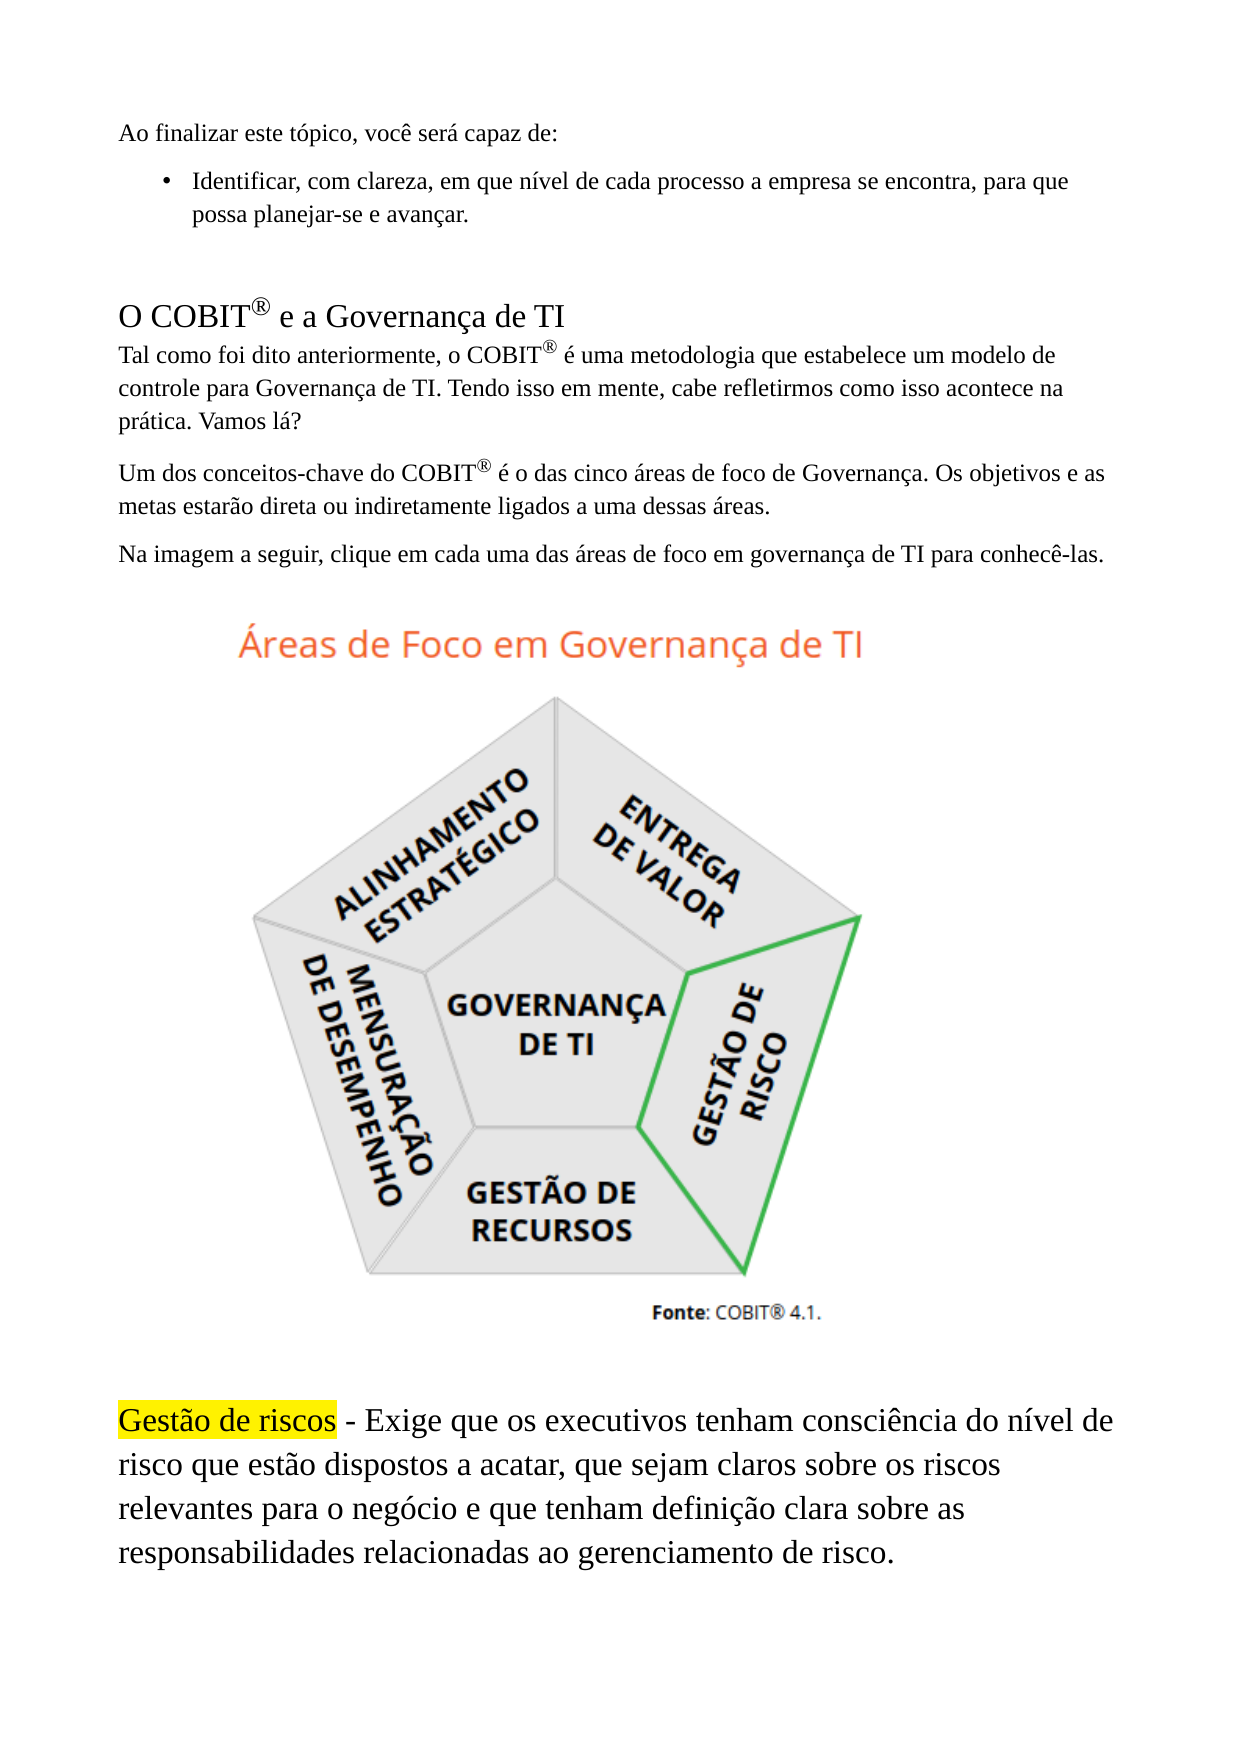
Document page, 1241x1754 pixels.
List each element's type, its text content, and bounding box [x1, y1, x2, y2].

picture [174, 586, 1067, 1351]
list Identificar, com clareza, em que nível de cada processo a empresa se encontra, para que possa planejar-se e avançar. [162, 166, 1122, 227]
text Tal como foi dito anteriormente, o COBIT® é uma metodologia que estabelece um modelo de controle para Governança de TI. Tendo isso em mente, cabe refletirmos como isso acontece na prática. Vamos lá? [118, 335, 1122, 435]
text Um dos conceitos-chave do COBIT® é o das cinco áreas de foco de Governança. Os objetivos e as metas estarão direta ou indiretamente ligados a uma dessas áreas. [118, 453, 1122, 520]
text Na imagem a seguir, clique em cada uma das áreas de foco em governança de TI para conhecê-las. [118, 539, 1122, 568]
subtitle O COBIT® e a Governança de TI [118, 290, 1122, 335]
text Ao finalizar este tópico, você será capaz de: [118, 118, 1122, 147]
text Gestão de riscos - Exige que os executivos tenham consciência do nível de risco que estão dispostos a acatar, que sejam claros sobre os riscos relevantes para o negócio e que tenham definição clara sobre as responsabilidades relacionadas ao gerenciamento de risco. [118, 1400, 1122, 1571]
